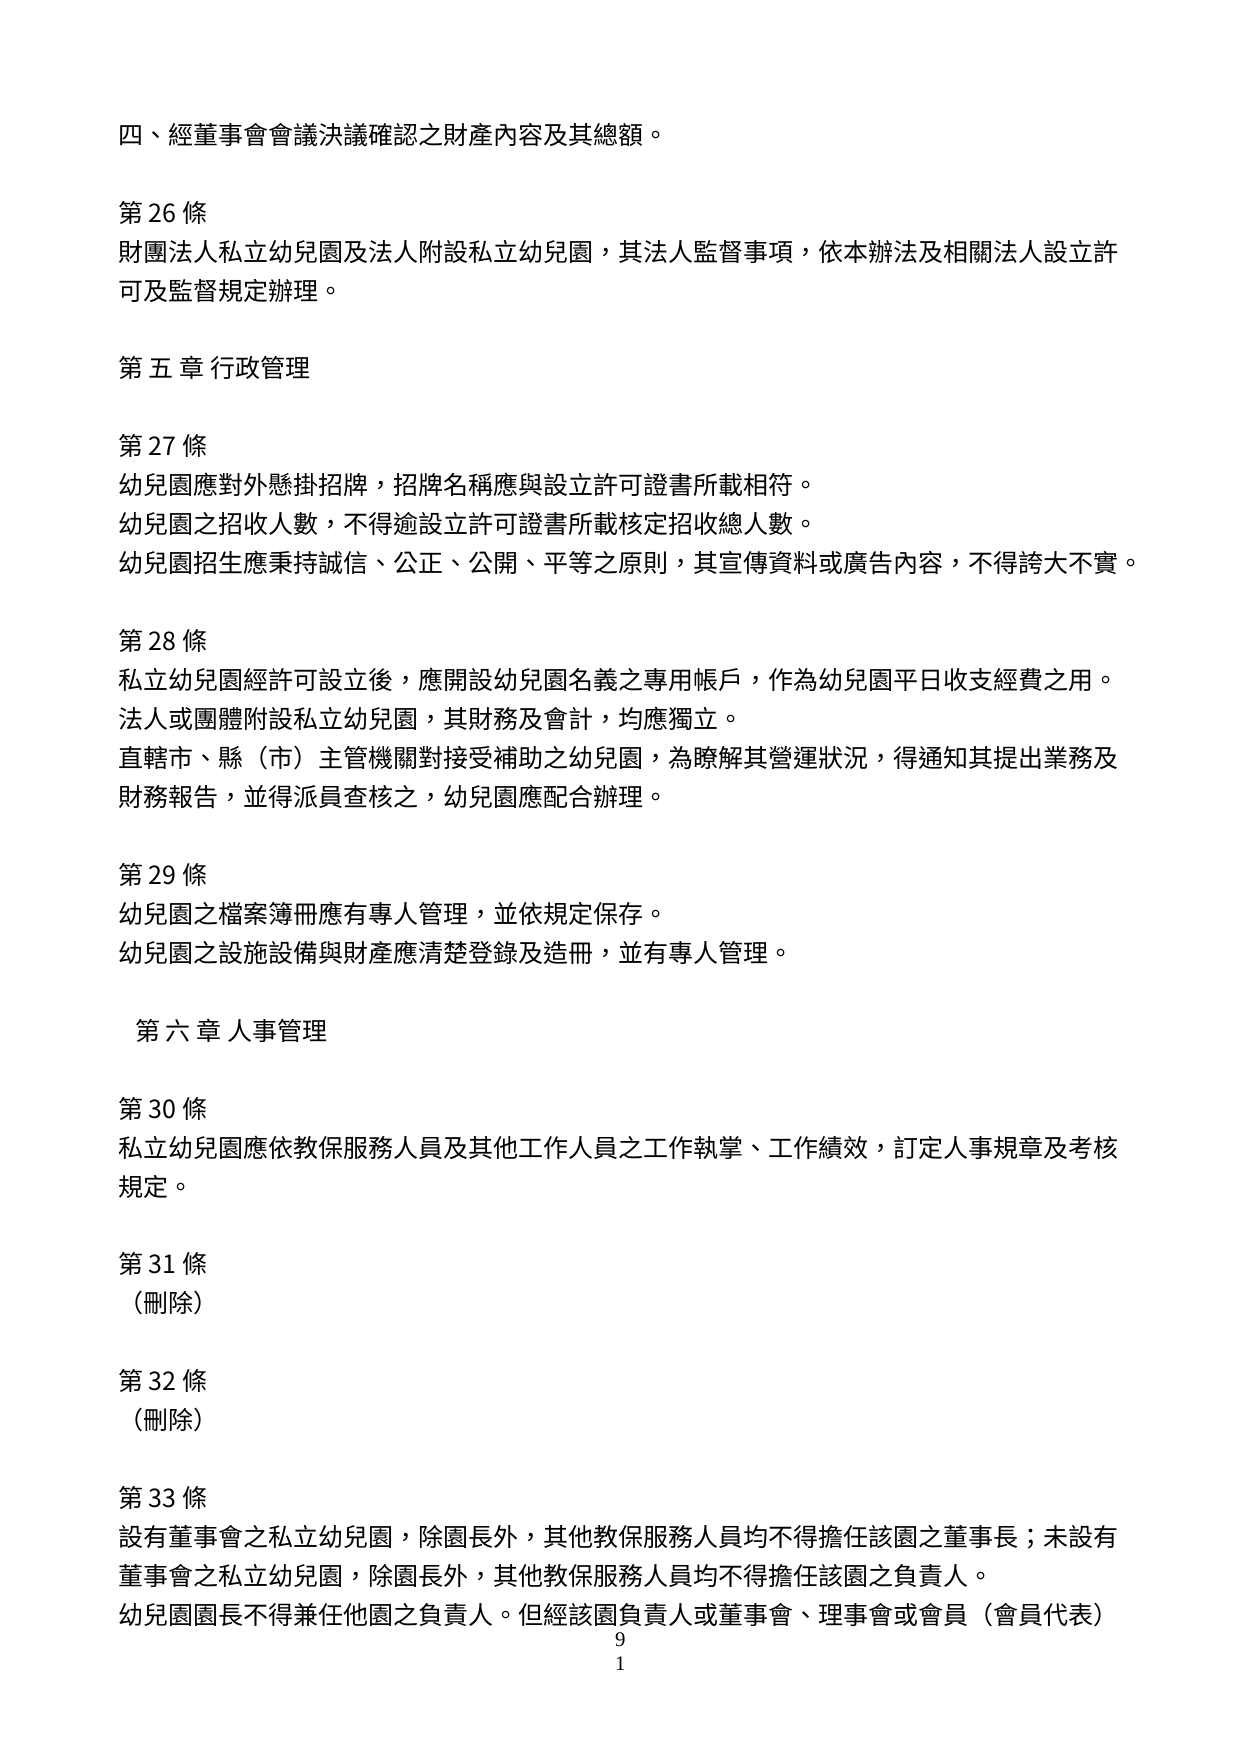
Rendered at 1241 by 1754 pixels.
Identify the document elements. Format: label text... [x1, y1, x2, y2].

text 直轄市、縣（市）主管機關對接受補助之幼兒園，為瞭解其營運狀況，得通知其提出業務及財務報告，並得派員查核之，幼兒園應配合辦理。 [118, 730, 1122, 808]
text 第 26 條 [118, 185, 1122, 224]
text 幼兒園應對外懸掛招牌，招牌名稱應與設立許可證書所載相符。 [118, 457, 1122, 496]
text 幼兒園園長不得兼任他園之負責人。但經該園負責人或董事會、理事會或會員（會員代表） [118, 1587, 1122, 1626]
text 私立幼兒園應依教保服務人員及其他工作人員之工作執掌、工作績效，訂定人事規章及考核規定。 [118, 1120, 1122, 1198]
text 第 33 條 [118, 1470, 1122, 1509]
text 幼兒園之設施設備與財產應清楚登錄及造冊，並有專人管理。 [118, 925, 1122, 964]
text 第 27 條 [118, 418, 1122, 457]
text 四、經董事會會議決議確認之財產內容及其總額。 [118, 107, 1122, 146]
text 第 28 條 [118, 613, 1122, 652]
text 幼兒園招生應秉持誠信、公正、公開、平等之原則，其宣傳資料或廣告內容，不得誇大不實。 [118, 535, 1122, 574]
text 第 31 條 [118, 1237, 1122, 1276]
text 設有董事會之私立幼兒園，除園長外，其他教保服務人員均不得擔任該園之董事長；未設有董事會之私立幼兒園，除園長外，其他教保服務人員均不得擔任該園之負責人。 [118, 1509, 1122, 1587]
text 私立幼兒園經許可設立後，應開設幼兒園名義之專用帳戶，作為幼兒園平日收支經費之用。 [118, 652, 1122, 691]
text 幼兒園之招收人數，不得逾設立許可證書所載核定招收總人數。 [118, 496, 1122, 535]
text 第 30 條 [118, 1081, 1122, 1120]
text 第 32 條 [118, 1353, 1122, 1392]
text 第 五 章 行政管理 [118, 341, 1122, 379]
text 幼兒園之檔案簿冊應有專人管理，並依規定保存。 [118, 886, 1122, 925]
text 第 六 章 人事管理 [118, 1003, 1122, 1042]
text 法人或團體附設私立幼兒園，其財務及會計，均應獨立。 [118, 691, 1122, 730]
text 第 29 條 [118, 847, 1122, 886]
text 財團法人私立幼兒園及法人附設私立幼兒園，其法人監督事項，依本辦法及相關法人設立許可及監督規定辦理。 [118, 224, 1122, 302]
text （刪除） [118, 1276, 1122, 1314]
text （刪除） [118, 1392, 1122, 1431]
